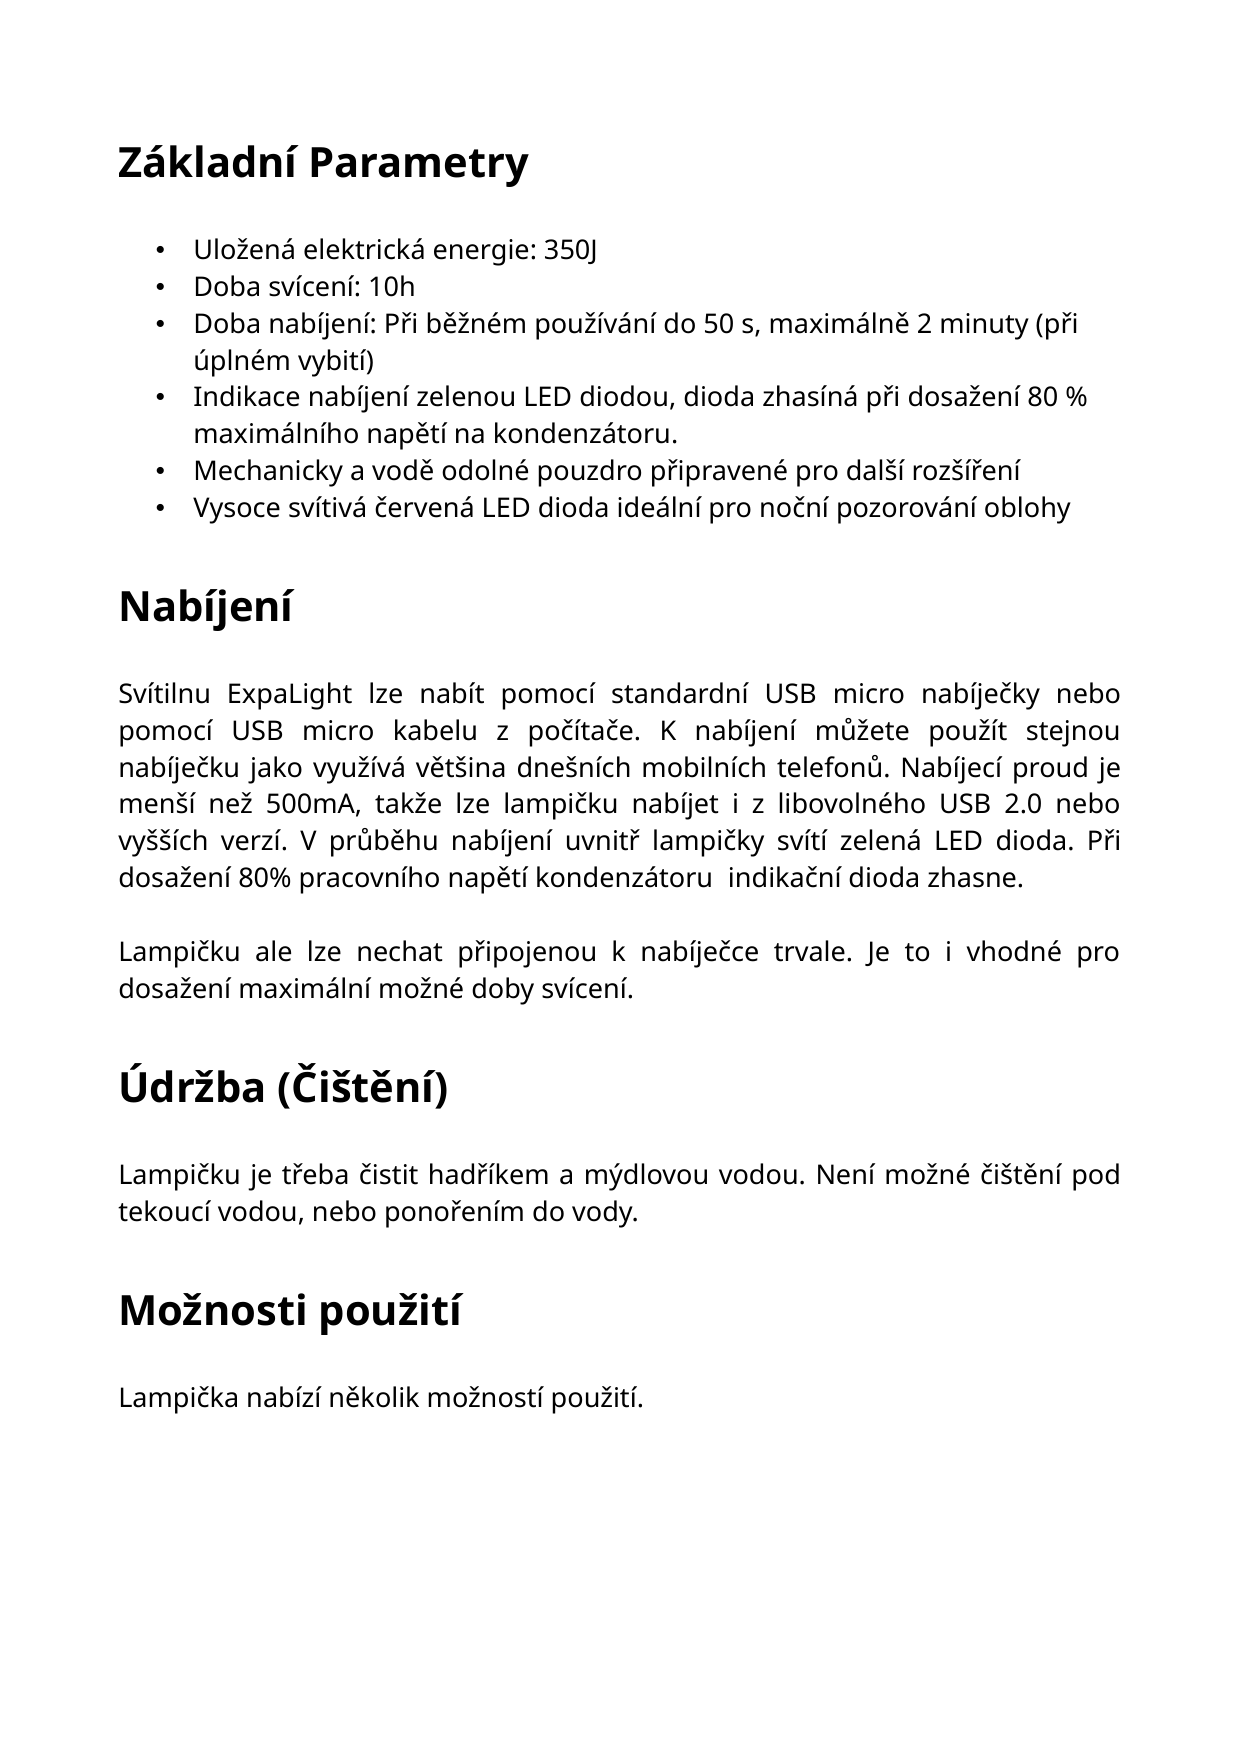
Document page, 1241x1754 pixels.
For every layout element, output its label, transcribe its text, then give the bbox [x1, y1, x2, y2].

list Mechanicky a vodě odolné pouzdro připravené pro další rozšíření [156, 452, 1122, 488]
text Lampičku je třeba čistit hadříkem a mýdlovou vodou. Není možné čištění pod tekoucí vodou, nebo ponořením do vody. [118, 1155, 1122, 1229]
list Uložená elektrická energie: 350J [156, 230, 1122, 267]
text Svítilnu ExpaLight lze nabít pomocí standardní USB micro nabíječky nebo pomocí USB micro kabelu z počítače. K nabíjení můžete použít stejnou nabíječku jako využívá většina dnešních mobilních telefonů. Nabíjecí proud je menší než 500mA, takže lze lampičku nabíjet i z libovolného USB 2.0 nebo vyšších verzí. V průběhu nabíjení uvnitř lampičky svítí zelená LED dioda. Při dosažení 80% pracovního napětí kondenzátoru indikační dioda zhasne. [118, 674, 1122, 896]
list Doba svícení: 10h [156, 267, 1122, 304]
list Doba nabíjení: Při běžném používání do 50 s, maximálně 2 minuty (při úplném vybití) [156, 304, 1122, 378]
text Lampičku ale lze nechat připojenou k nabíječce trvale. Je to i vhodné pro dosažení maximální možné doby svícení. [118, 932, 1122, 1006]
subtitle Základní Parametry [118, 133, 1122, 189]
subtitle Údržba (Čištění) [118, 1058, 1122, 1114]
list Vysoce svítivá červená LED dioda ideální pro noční pozorování oblohy [156, 488, 1122, 525]
list Indikace nabíjení zelenou LED diodou, dioda zhasíná při dosažení 80 % maximálního napětí na kondenzátoru. [156, 378, 1122, 452]
subtitle Možnosti použití [118, 1281, 1122, 1337]
subtitle Nabíjení [118, 577, 1122, 633]
text Lampička nabízí několik možností použití. [118, 1378, 1122, 1415]
